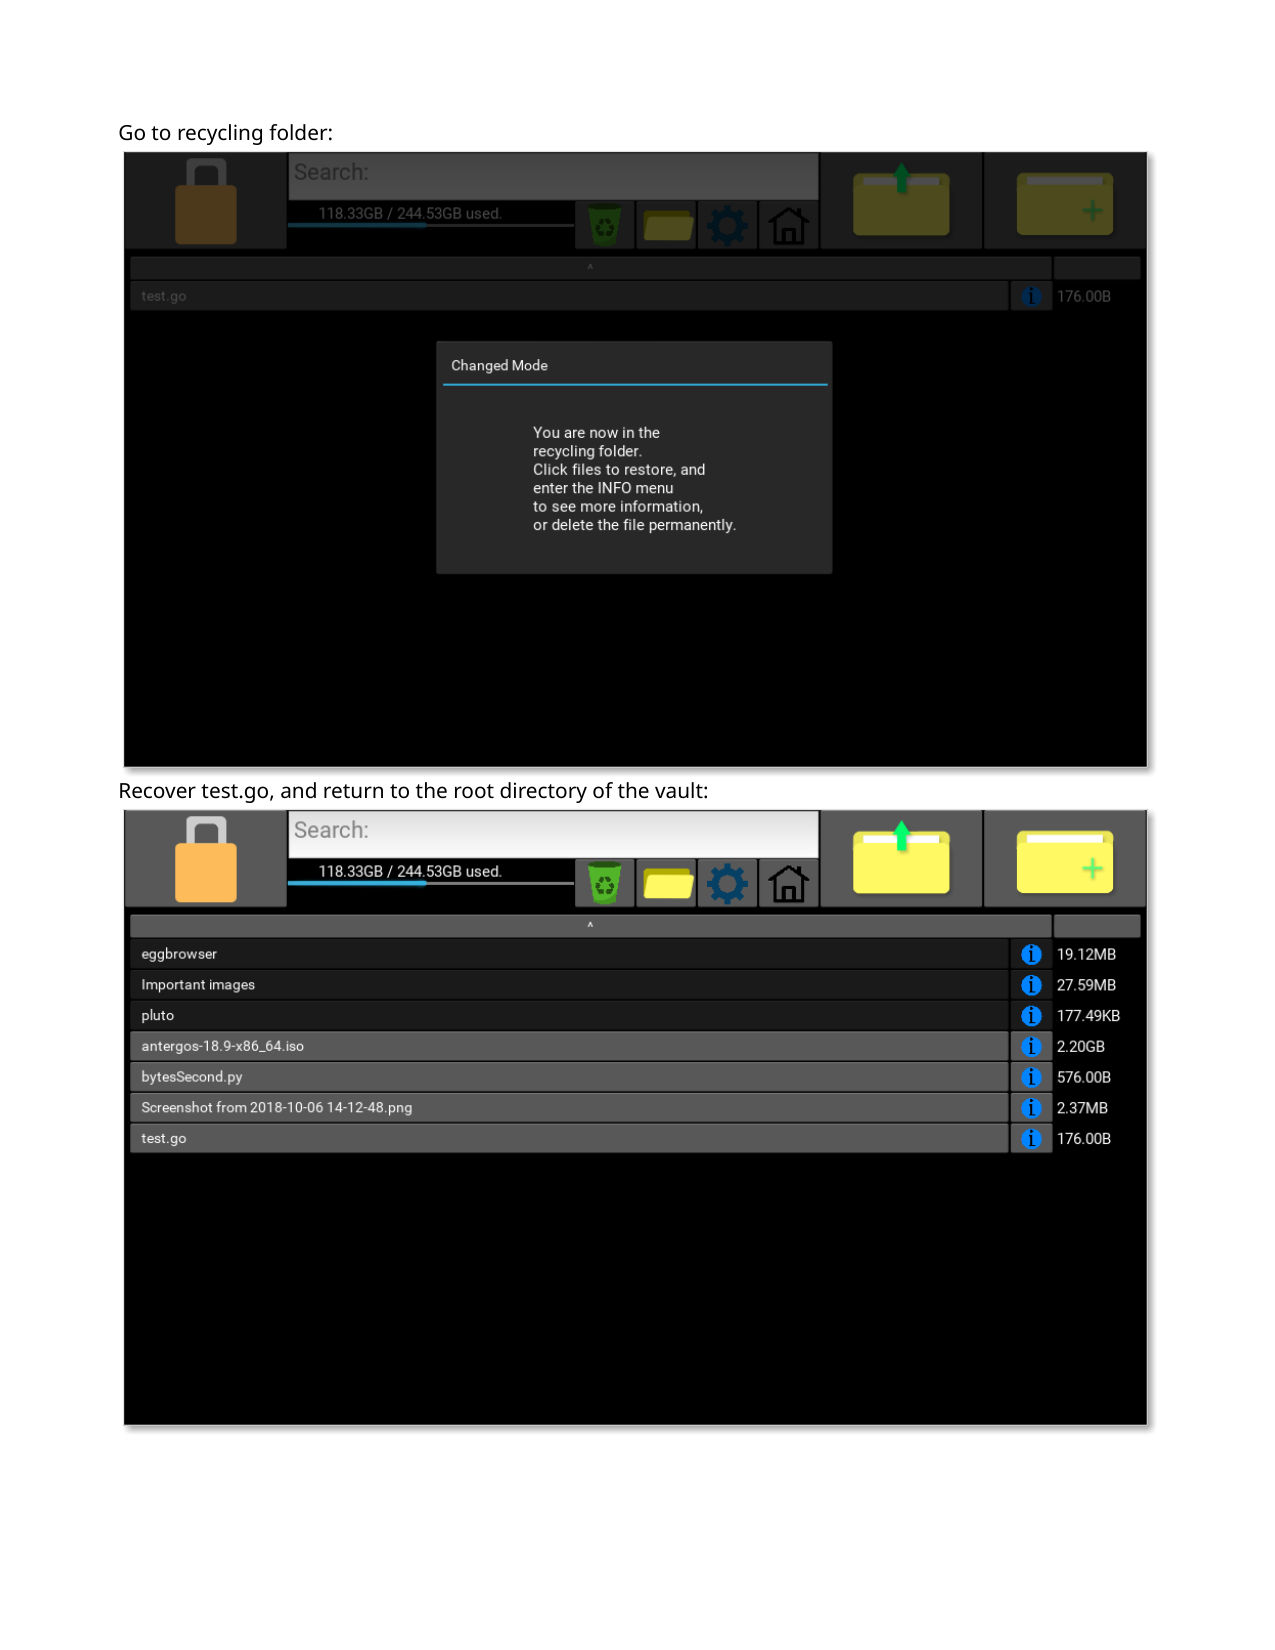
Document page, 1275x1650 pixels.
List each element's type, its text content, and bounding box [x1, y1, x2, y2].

picture [118, 804, 1157, 1435]
picture [118, 146, 1157, 777]
text Recover test.go, and return to the root directory of the vault: [118, 777, 1157, 804]
text Go to recycling folder: [118, 118, 1157, 146]
